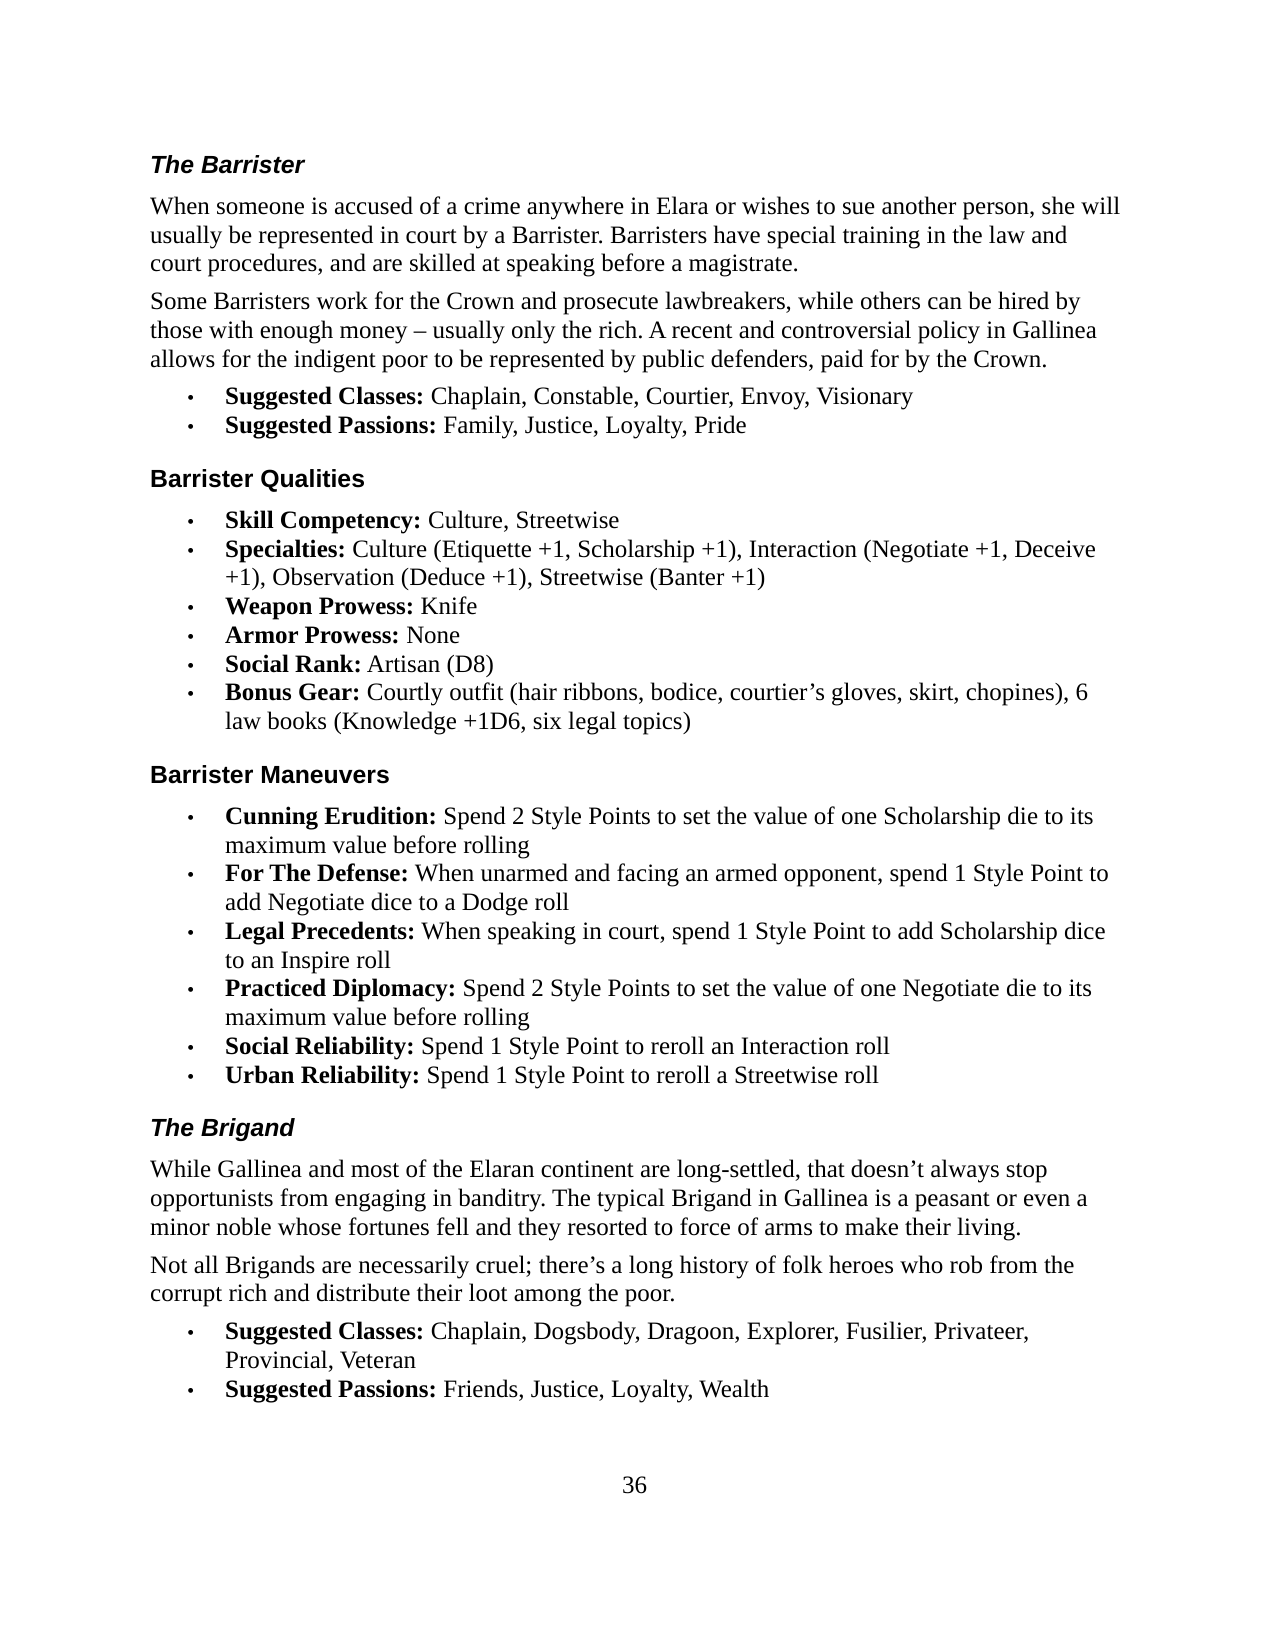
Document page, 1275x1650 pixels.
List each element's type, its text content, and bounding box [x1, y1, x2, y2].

list Social Rank: Artisan (D8) [187, 649, 1125, 677]
text Some Barristers work for the Crown and prosecute lawbreakers, while others can be hired by those with enough money – usually only the rich. A recent and controversial policy in Gallinea allows for the indigent poor to be represented by public defenders, paid for by the Crown. [150, 286, 1125, 372]
list Practiced Diplomacy: Spend 2 Style Points to set the value of one Negotiate die to its maximum value before rolling [187, 973, 1125, 1031]
list Suggested Classes: Chaplain, Constable, Courtier, Envoy, Visionary [187, 381, 1125, 410]
list Suggested Passions: Family, Justice, Loyalty, Pride [187, 410, 1125, 439]
list Skill Competency: Culture, Streetwise [187, 505, 1125, 534]
text Not all Brigands are necessarily cruel; there’s a long history of folk heroes who rob from the corrupt rich and distribute their loot among the poor. [150, 1250, 1125, 1307]
subtitle Barrister Qualities [150, 464, 1125, 492]
list Social Reliability: Spend 1 Style Point to reroll an Interaction roll [187, 1031, 1125, 1060]
text While Gallinea and most of the Elaran continent are long-settled, that doesn’t always stop opportunists from engaging in banditry. The typical Brigand in Gallinea is a peasant or even a minor noble whose fortunes fell and they resorted to force of arms to make their living. [150, 1154, 1125, 1241]
list Armor Prowess: None [187, 620, 1125, 649]
text When someone is accused of a crime anywhere in Elara or wishes to sue another person, she will usually be represented in court by a Barrister. Barristers have special training in the law and court procedures, and are skilled at speaking before a magistrate. [150, 191, 1125, 277]
subtitle The Barrister [150, 150, 1125, 178]
list Urban Reliability: Spend 1 Style Point to reroll a Streetwise roll [187, 1060, 1125, 1088]
list For The Defense: When unarmed and facing an armed opponent, spend 1 Style Point to add Negotiate dice to a Dodge roll [187, 858, 1125, 916]
list Weapon Prowess: Knife [187, 591, 1125, 620]
list Cunning Erudition: Spend 2 Style Points to set the value of one Scholarship die to its maximum value before rolling [187, 801, 1125, 858]
list Legal Precedents: When speaking in court, spend 1 Style Point to add Scholarship dice to an Inspire roll [187, 916, 1125, 973]
list Suggested Passions: Friends, Justice, Loyalty, Wealth [187, 1374, 1125, 1402]
list Bonus Gear: Courtly outfit (hair ribbons, bodice, courtier’s gloves, skirt, chopines), 6 law books (Knowledge +1D6, six legal topics) [187, 677, 1125, 735]
list Suggested Classes: Chaplain, Dogsbody, Dragoon, Explorer, Fusilier, Privateer, Provincial, Veteran [187, 1316, 1125, 1374]
list Specialties: Culture (Etiquette +1, Scholarship +1), Interaction (Negotiate +1, Deceive +1), Observation (Deduce +1), Streetwise (Banter +1) [187, 534, 1125, 591]
subtitle Barrister Maneuvers [150, 760, 1125, 788]
subtitle The Brigand [150, 1113, 1125, 1142]
